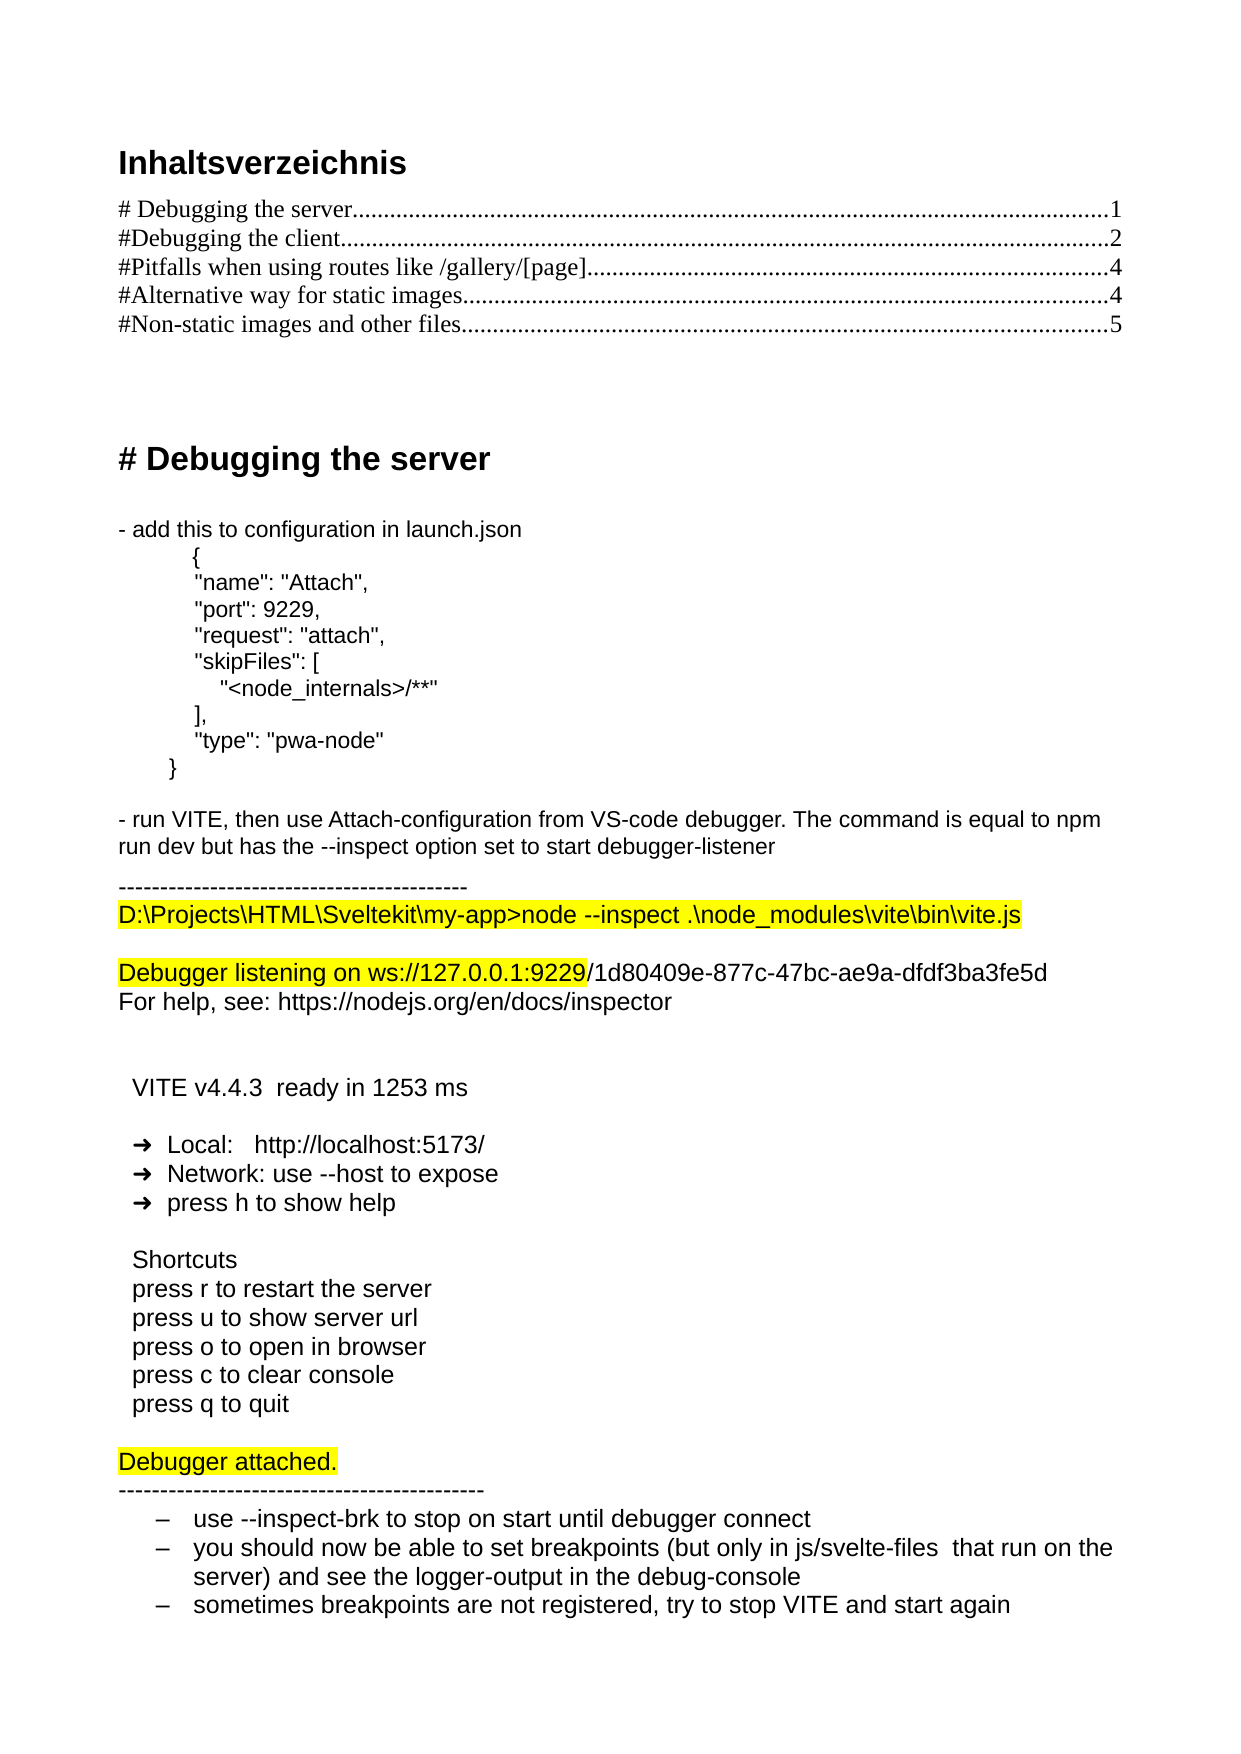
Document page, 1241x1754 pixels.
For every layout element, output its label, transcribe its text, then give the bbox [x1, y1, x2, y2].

text ------------------------------------------ D:\Projects\HTML\Sveltekit\my-app>node --inspect .\node_modules\vite\bin\vite.js Debugger listening on ws://127.0.0.1:9229/1d80409e-877c-47bc-ae9a-dfdf3ba3fe5d For help, see: https://nodejs.org/en/docs/inspector VITE v4.4.3 ready in 1253 ms ➜ Local: http://localhost:5173/ ➜ Network: use --host to expose ➜ press h to show help Shortcuts press r to restart the server press u to show server url press o to open in browser press c to clear console press q to quit Debugger attached. -------------------------------------------- [118, 872, 1122, 1504]
text #Non-static images and other files 5 [118, 309, 1122, 338]
list use --inspect-brk to stop on start until debugger connect [156, 1504, 1122, 1533]
list sometimes breakpoints are not registered, try to stop VITE and start again [156, 1591, 1122, 1619]
text - add this to configuration in launch.json { "name": "Attach", "port": 9229, "request": "attach", "skipFiles": [ "<node_internals>/**" ], "type": "pwa-node" } - run VITE, then use Attach-configuration from VS-code debugger. The command is equal to npm run dev but has the --inspect option set to start debugger-listener [118, 490, 1122, 859]
text #Debugging the client 2 [118, 223, 1122, 252]
subtitle # Debugging the server [118, 439, 1122, 478]
text #Alternative way for static images 4 [118, 280, 1122, 309]
text #Pitfalls when using routes like /gallery/[page] 4 [118, 252, 1122, 280]
text # Debugging the server 1 [118, 194, 1122, 223]
list you should now be able to set breakpoints (but only in js/svelte-files that run on the server) and see the logger-output in the debug-console [156, 1533, 1122, 1591]
subtitle Inhaltsverzeichnis [118, 143, 1122, 182]
